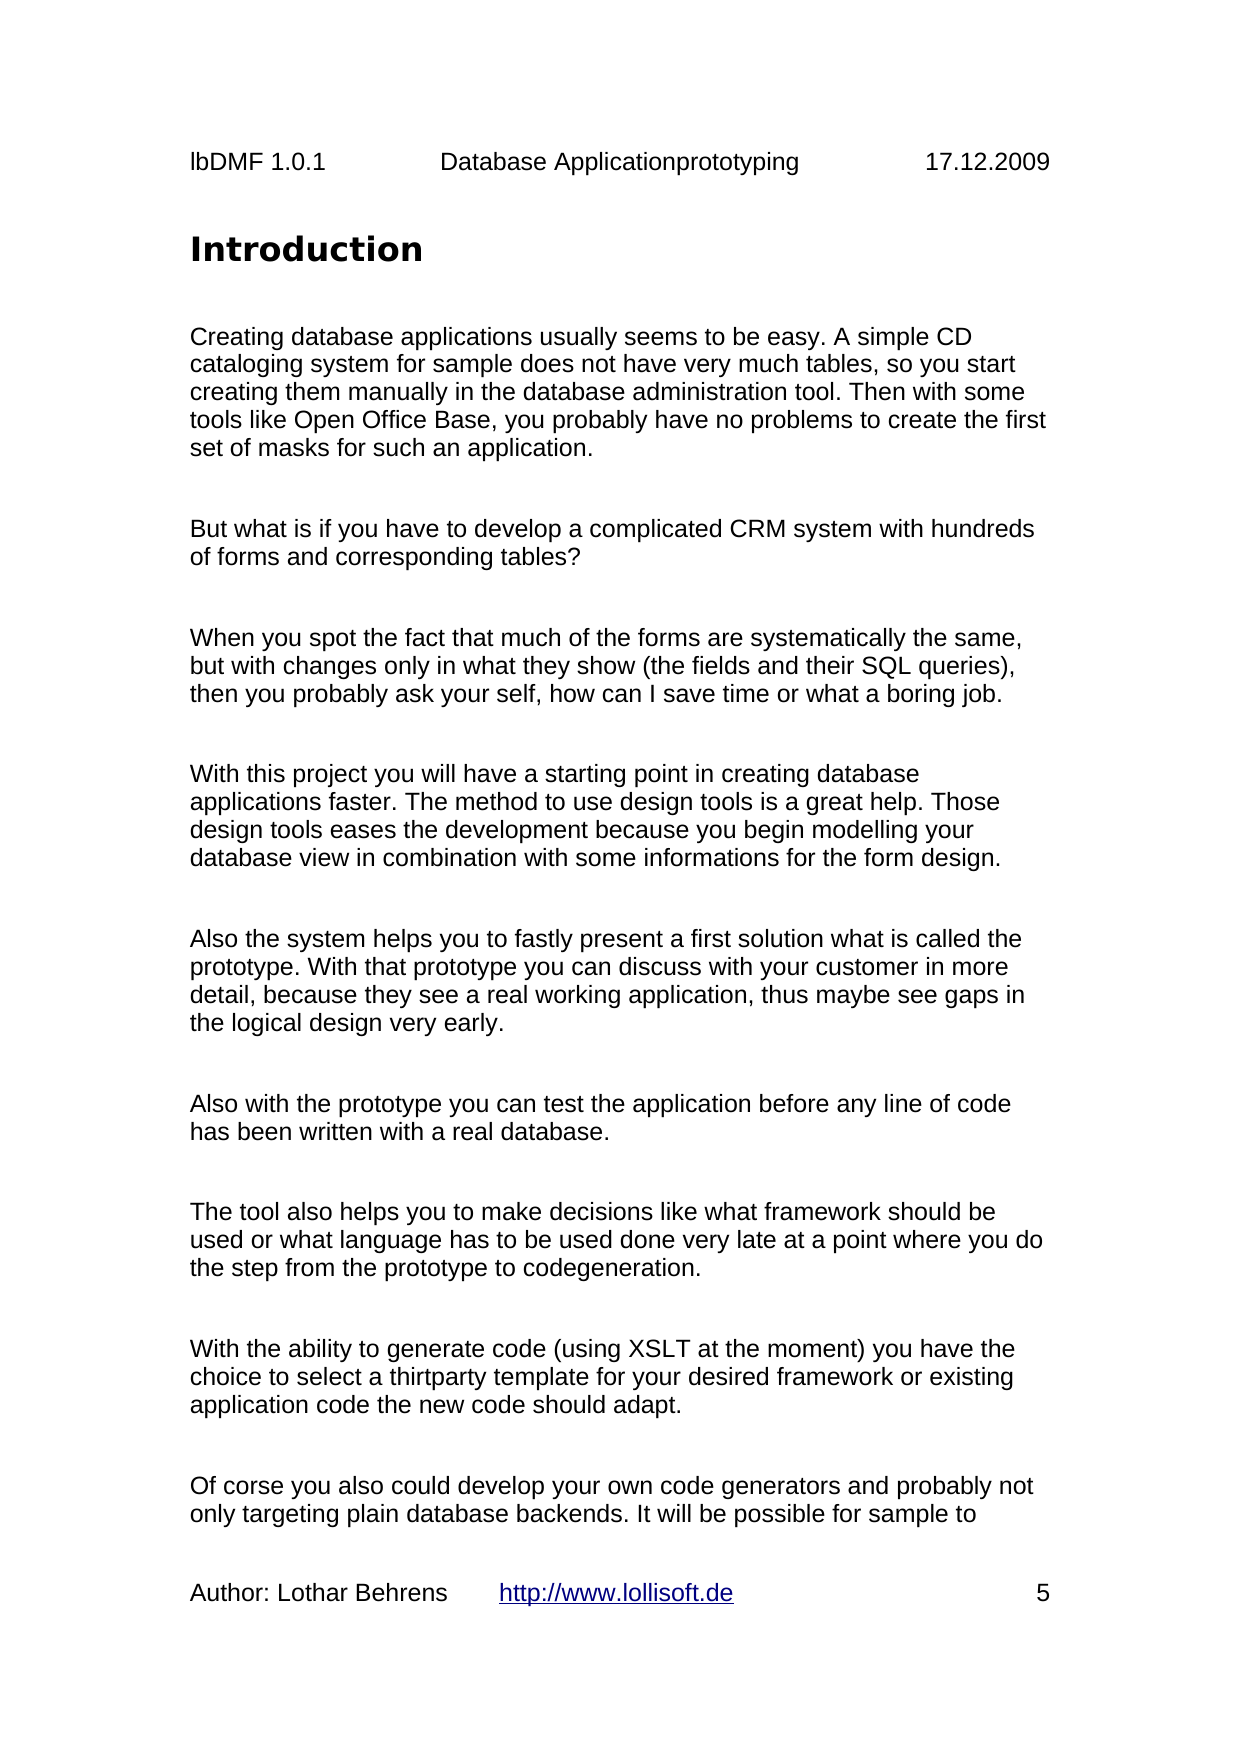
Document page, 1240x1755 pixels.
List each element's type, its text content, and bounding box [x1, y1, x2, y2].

text Of corse you also could develop your own code generators and probably not only targeting plain database backends. It will be possible for sample to [189, 1471, 1050, 1527]
text Also with the prototype you can test the application before any line of code has been written with a real database. [189, 1089, 1050, 1145]
text The tool also helps you to make decisions like what framework should be used or what language has to be used done very late at a point where you do the step from the prototype to codegeneration. [189, 1198, 1050, 1282]
text With this project you will have a starting point in creating database applications faster. The method to use design tools is a great help. Those design tools eases the development because you begin modelling your database view in combination with some informations for the form design. [189, 760, 1050, 872]
text When you spot the fact that much of the forms are systematically the same, but with changes only in what they show (the fields and their SQL queries), then you probably ask your self, how can I save time or what a boring job. [189, 623, 1050, 707]
subtitle Introduction [189, 230, 1050, 269]
text Also the system helps you to fastly present a first solution what is called the prototype. With that prototype you can discuss with your customer in more detail, because they see a real working application, thus maybe see gaps in the logical design very early. [189, 925, 1050, 1036]
text But what is if you have to develop a complicated CRM system with hundreds of forms and corresponding tables? [189, 515, 1050, 571]
text With the ability to generate code (using XSLT at the moment) you have the choice to select a thirtparty template for your desired framework or existing application code the new code should adapt. [189, 1335, 1050, 1418]
text Creating database applications usually seems to be easy. A simple CD cataloging system for sample does not have very much tables, so you start creating them manually in the database administration tool. Then with some tools like Open Office Base, you probably have no problems to create the first set of masks for such an application. [189, 322, 1050, 462]
